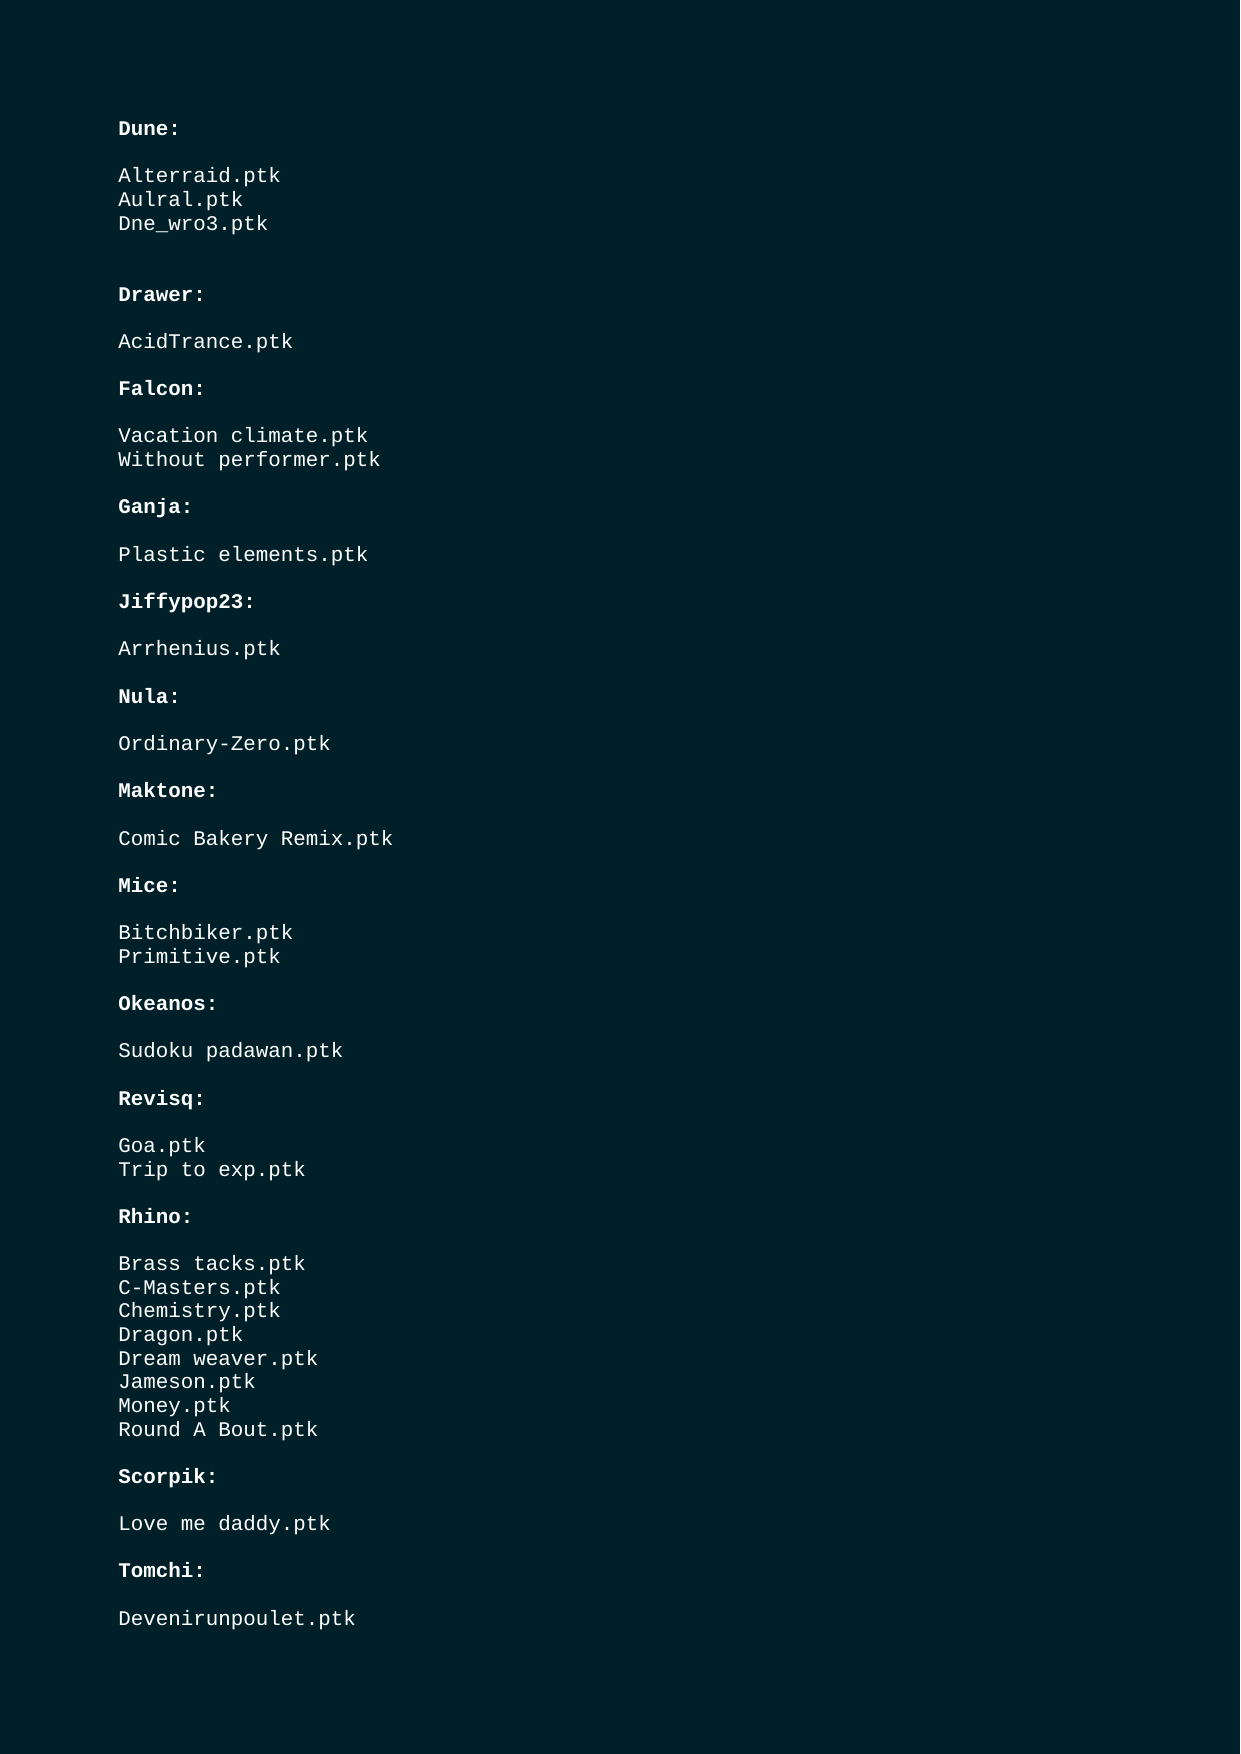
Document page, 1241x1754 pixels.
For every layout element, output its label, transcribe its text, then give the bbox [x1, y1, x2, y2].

text Trip to exp.ptk [118, 1158, 1122, 1182]
text Dne_wro3.ptk [118, 213, 1122, 236]
text Goa.ptk [118, 1135, 1122, 1158]
text Mice: [118, 875, 1122, 898]
text AcidTrance.ptk [118, 331, 1122, 354]
text Aulral.ptk [118, 189, 1122, 213]
text Money.ptk [118, 1395, 1122, 1419]
text Scorpik: [118, 1466, 1122, 1489]
text Without performer.ptk [118, 449, 1122, 473]
text Drawer: [118, 284, 1122, 307]
text Tomchi: [118, 1561, 1122, 1584]
text Comic Bakery Remix.ptk [118, 827, 1122, 851]
text Vacation climate.ptk [118, 426, 1122, 449]
text C-Masters.ptk [118, 1277, 1122, 1300]
text Sudoku padawan.ptk [118, 1040, 1122, 1064]
text Brass tacks.ptk [118, 1253, 1122, 1277]
text Okeanos: [118, 993, 1122, 1017]
text Arrhenius.ptk [118, 638, 1122, 662]
text Devenirunpoulet.ptk [118, 1608, 1122, 1631]
text Maktone: [118, 780, 1122, 804]
text Alterraid.ptk [118, 165, 1122, 189]
text Love me daddy.ptk [118, 1513, 1122, 1537]
text Falcon: [118, 378, 1122, 402]
text Ordinary-Zero.ptk [118, 733, 1122, 757]
text Rhino: [118, 1206, 1122, 1229]
text Ganja: [118, 496, 1122, 520]
text Chemistry.ptk [118, 1300, 1122, 1324]
text Round A Bout.ptk [118, 1419, 1122, 1442]
text Nula: [118, 686, 1122, 709]
text Dream weaver.ptk [118, 1348, 1122, 1371]
text Dragon.ptk [118, 1324, 1122, 1348]
text Jameson.ptk [118, 1371, 1122, 1395]
text Dune: [118, 118, 1122, 142]
text Revisq: [118, 1088, 1122, 1111]
text Plastic elements.ptk [118, 544, 1122, 567]
text Jiffypop23: [118, 591, 1122, 615]
text Primitive.ptk [118, 946, 1122, 969]
text Bitchbiker.ptk [118, 922, 1122, 946]
